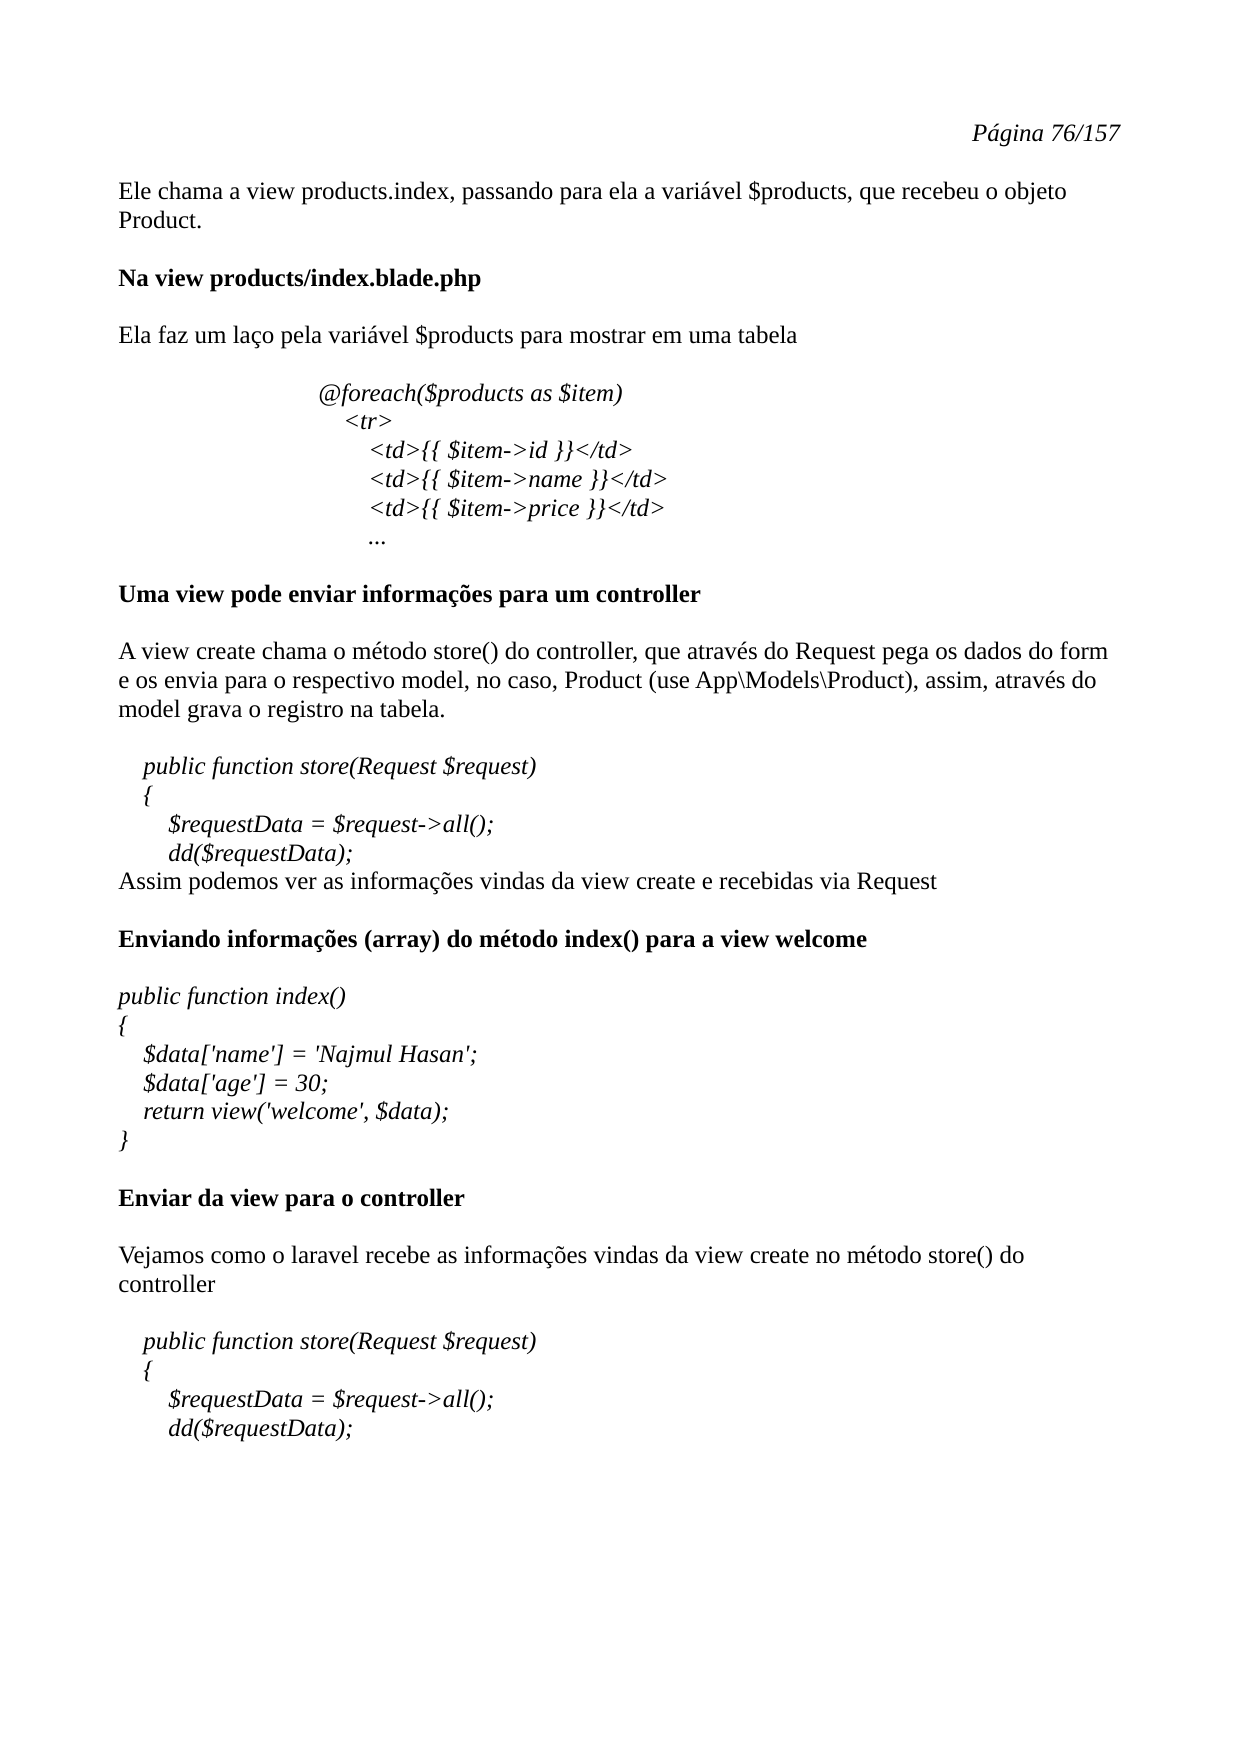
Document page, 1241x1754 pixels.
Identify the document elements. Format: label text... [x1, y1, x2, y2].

text public function store(Request $request) [118, 751, 1122, 780]
text @foreach($products as $item) [118, 378, 1122, 406]
text <td>{{ $item->name }}</td> [118, 464, 1122, 493]
text <td>{{ $item->price }}</td> [118, 493, 1122, 521]
text ... [118, 521, 1122, 550]
text <td>{{ $item->id }}</td> [118, 435, 1122, 464]
text <tr> [118, 406, 1122, 435]
text public function store(Request $request) [118, 1326, 1122, 1355]
text public function index() [118, 981, 1122, 1010]
text } [118, 1125, 1122, 1154]
text { [118, 1355, 1122, 1384]
text { [118, 780, 1122, 809]
text $data['age'] = 30; [118, 1068, 1122, 1096]
text dd($requestData); [118, 838, 1122, 866]
text A view create chama o método store() do controller, que através do Request pega os dados do form e os envia para o respectivo model, no caso, Product (use App\Models\Product), assim, através do model grava o registro na tabela. [118, 636, 1122, 723]
text Assim podemos ver as informações vindas da view create e recebidas via Request [118, 866, 1122, 895]
text { [118, 1010, 1122, 1039]
text Vejamos como o laravel recebe as informações vindas da view create no método store() do controller [118, 1240, 1122, 1298]
text Uma view pode enviar informações para um controller [118, 579, 1122, 608]
text $requestData = $request->all(); [118, 1384, 1122, 1413]
text Enviar da view para o controller [118, 1183, 1122, 1211]
text dd($requestData); [118, 1413, 1122, 1441]
text Enviando informações (array) do método index() para a view welcome [118, 924, 1122, 953]
text return view('welcome', $data); [118, 1096, 1122, 1125]
text Ele chama a view products.index, passando para ela a variável $products, que recebeu o objeto Product. [118, 176, 1122, 234]
text Ela faz um laço pela variável $products para mostrar em uma tabela [118, 320, 1122, 349]
text $requestData = $request->all(); [118, 809, 1122, 838]
text $data['name'] = 'Najmul Hasan'; [118, 1039, 1122, 1068]
text Na view products/index.blade.php [118, 263, 1122, 291]
